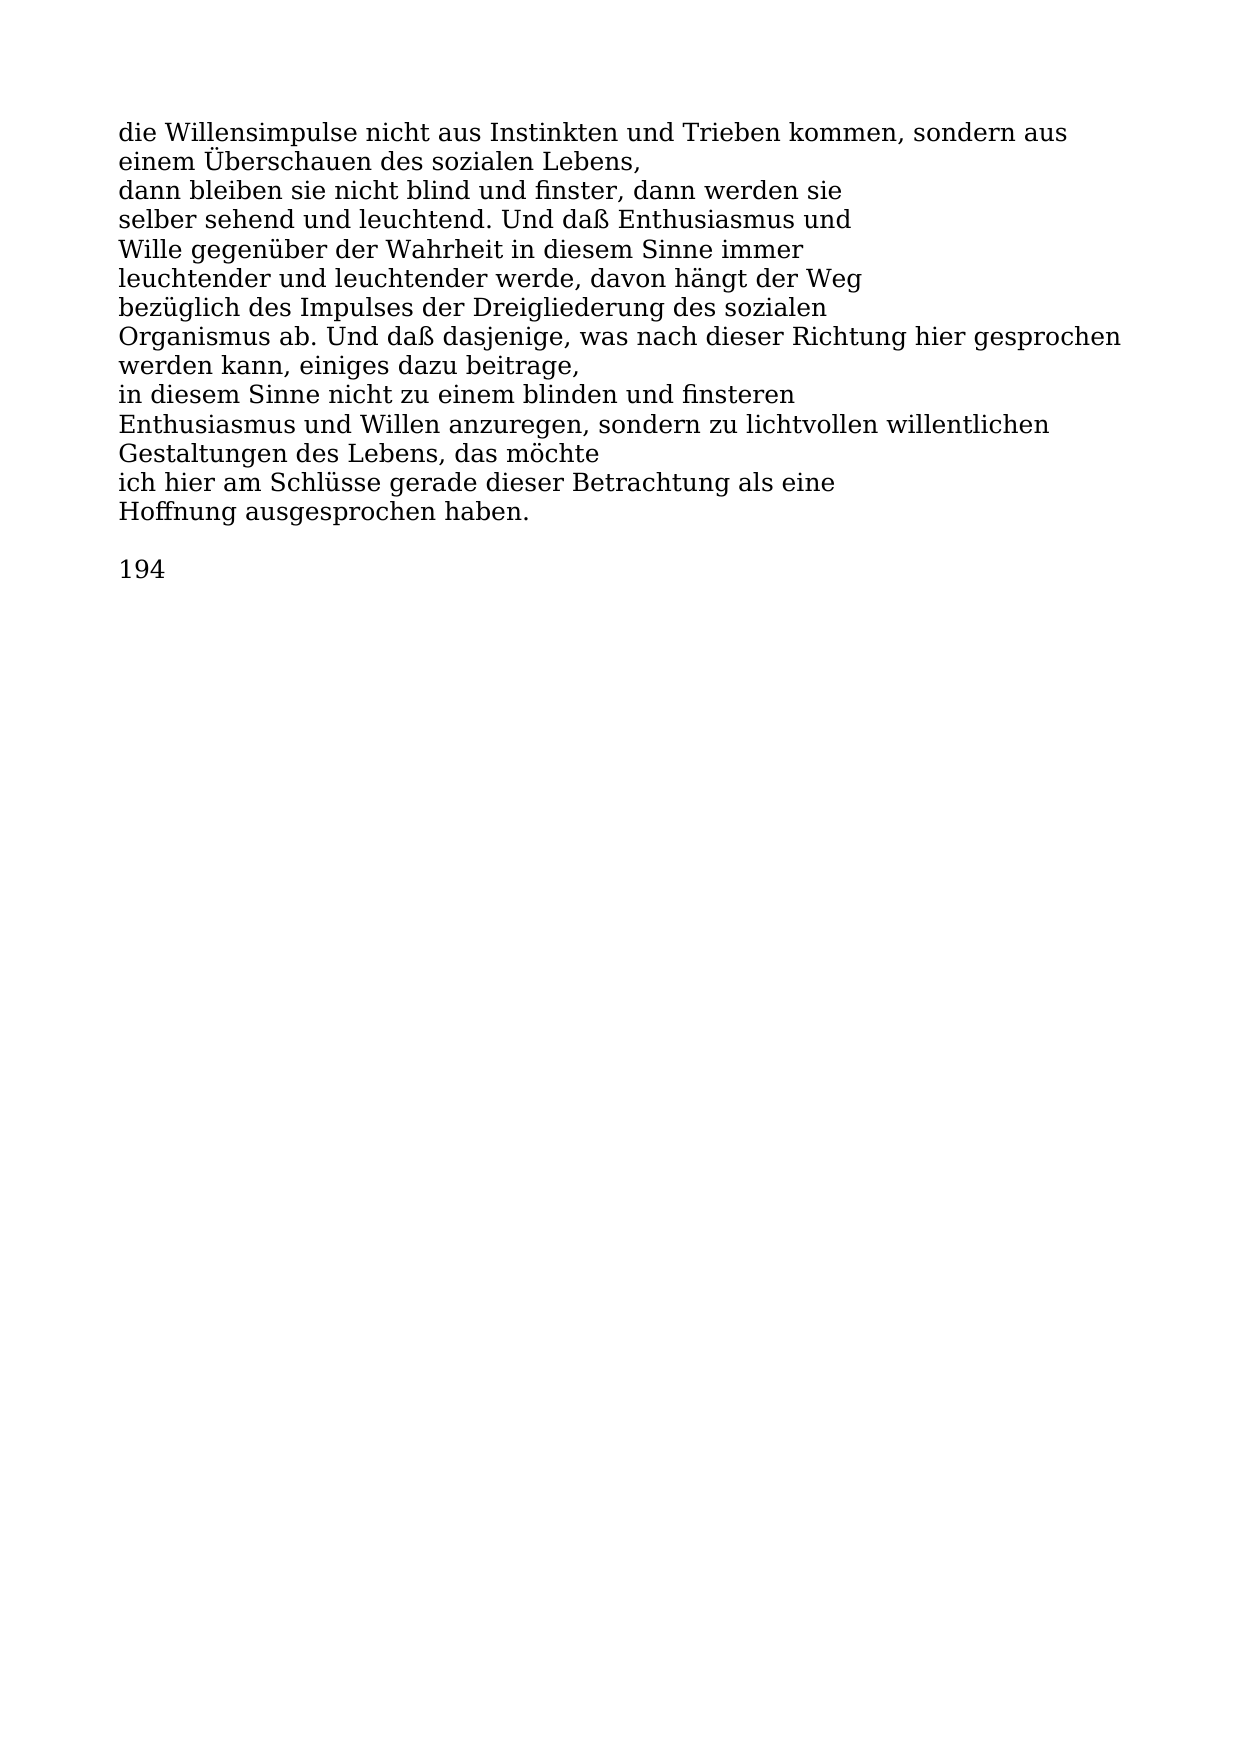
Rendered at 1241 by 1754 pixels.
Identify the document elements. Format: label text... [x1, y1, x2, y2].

text Hoffnung ausgesprochen haben. [118, 497, 1122, 526]
text leuchtender und leuchtender werde, davon hängt der Weg [118, 264, 1122, 293]
text dann bleiben sie nicht blind und finster, dann werden sie [118, 176, 1122, 206]
text in diesem Sinne nicht zu einem blinden und finsteren [118, 381, 1122, 410]
text Organismus ab. Und daß dasjenige, was nach dieser Richtung hier gesprochen werden kann, einiges dazu beitrage, [118, 322, 1122, 381]
text ich hier am Schlüsse gerade dieser Betrachtung als eine [118, 468, 1122, 497]
text Enthusiasmus und Willen anzuregen, sondern zu lichtvollen willentlichen Gestaltungen des Lebens, das möchte [118, 410, 1122, 468]
text 194 [118, 556, 1122, 585]
text bezüglich des Impulses der Dreigliederung des sozialen [118, 293, 1122, 322]
text selber sehend und leuchtend. Und daß Enthusiasmus und [118, 206, 1122, 235]
text die Willensimpulse nicht aus Instinkten und Trieben kommen, sondern aus einem Überschauen des sozialen Lebens, [118, 118, 1122, 176]
text Wille gegenüber der Wahrheit in diesem Sinne immer [118, 235, 1122, 264]
